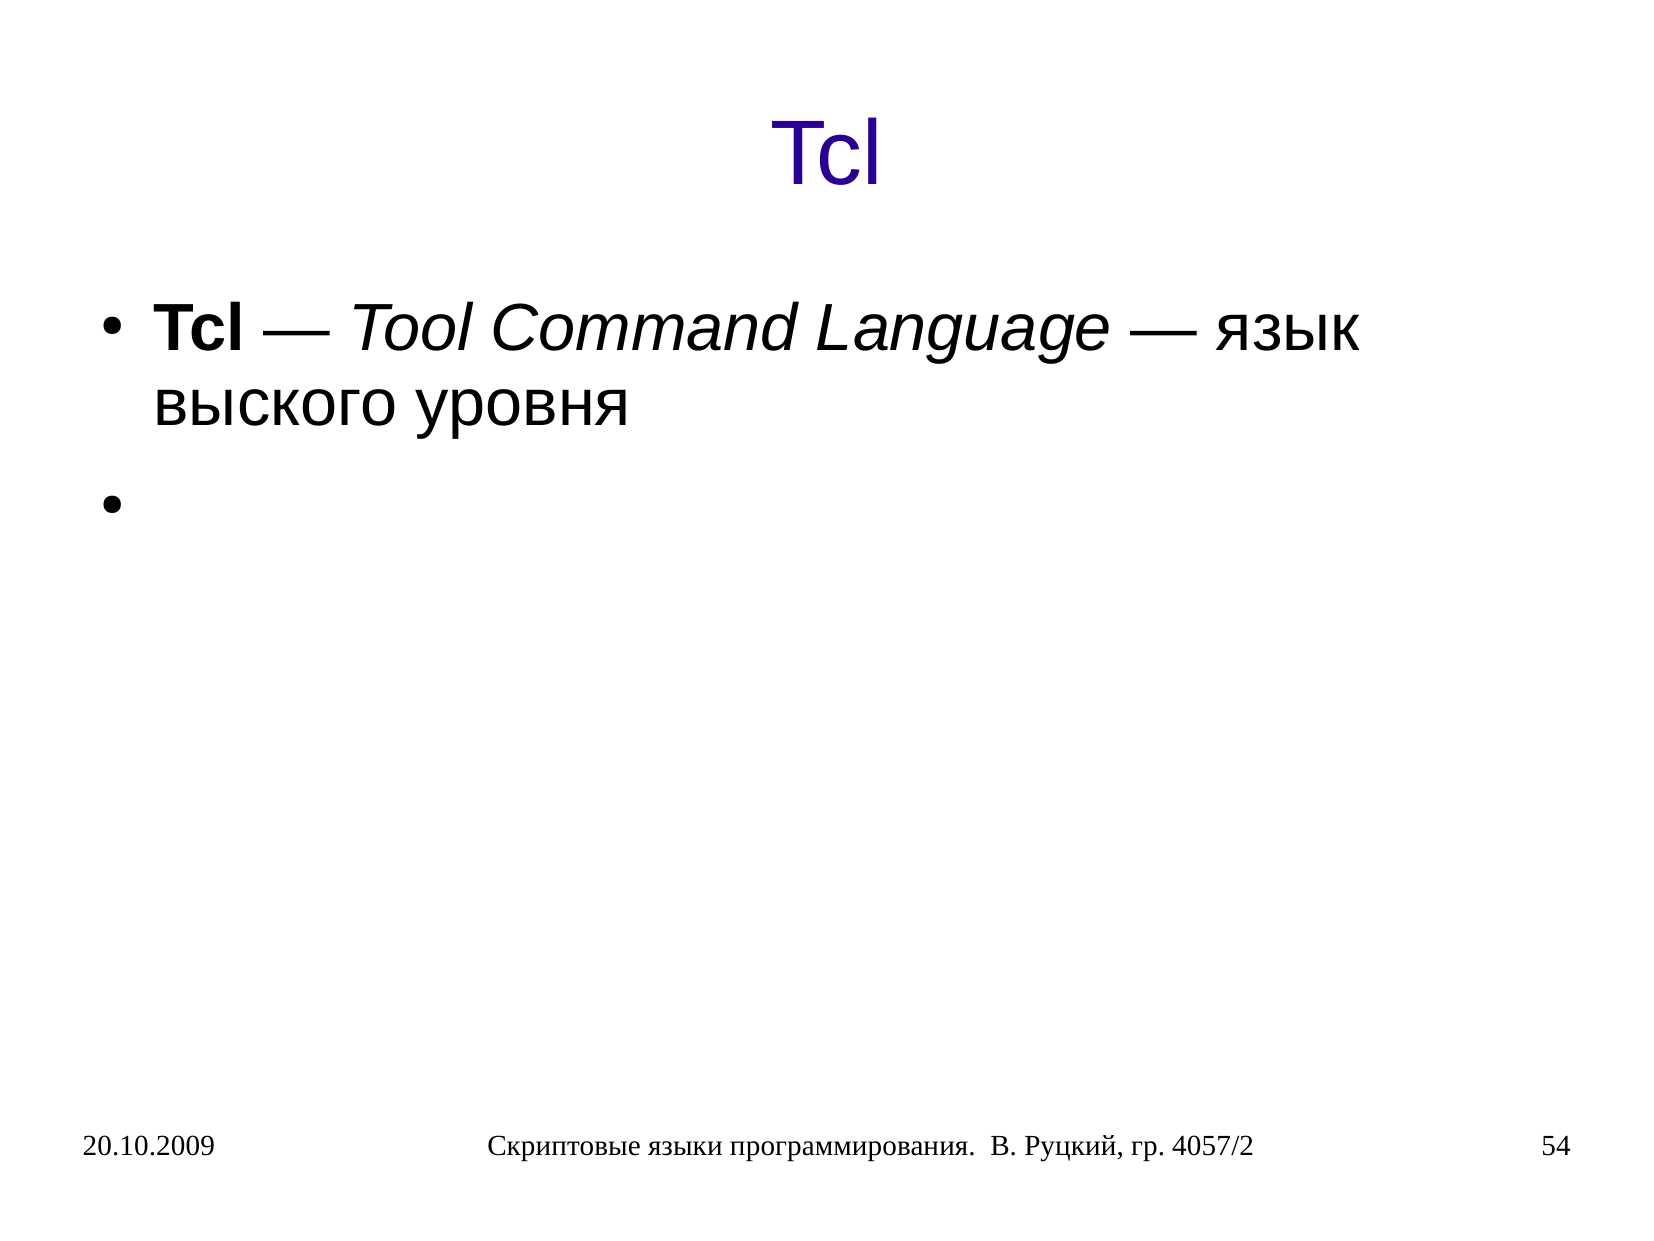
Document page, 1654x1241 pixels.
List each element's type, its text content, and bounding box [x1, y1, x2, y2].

title Tcl [82, 49, 1571, 257]
list Tcl — Tool Command Language — язык выского уровня [82, 290, 1571, 1109]
